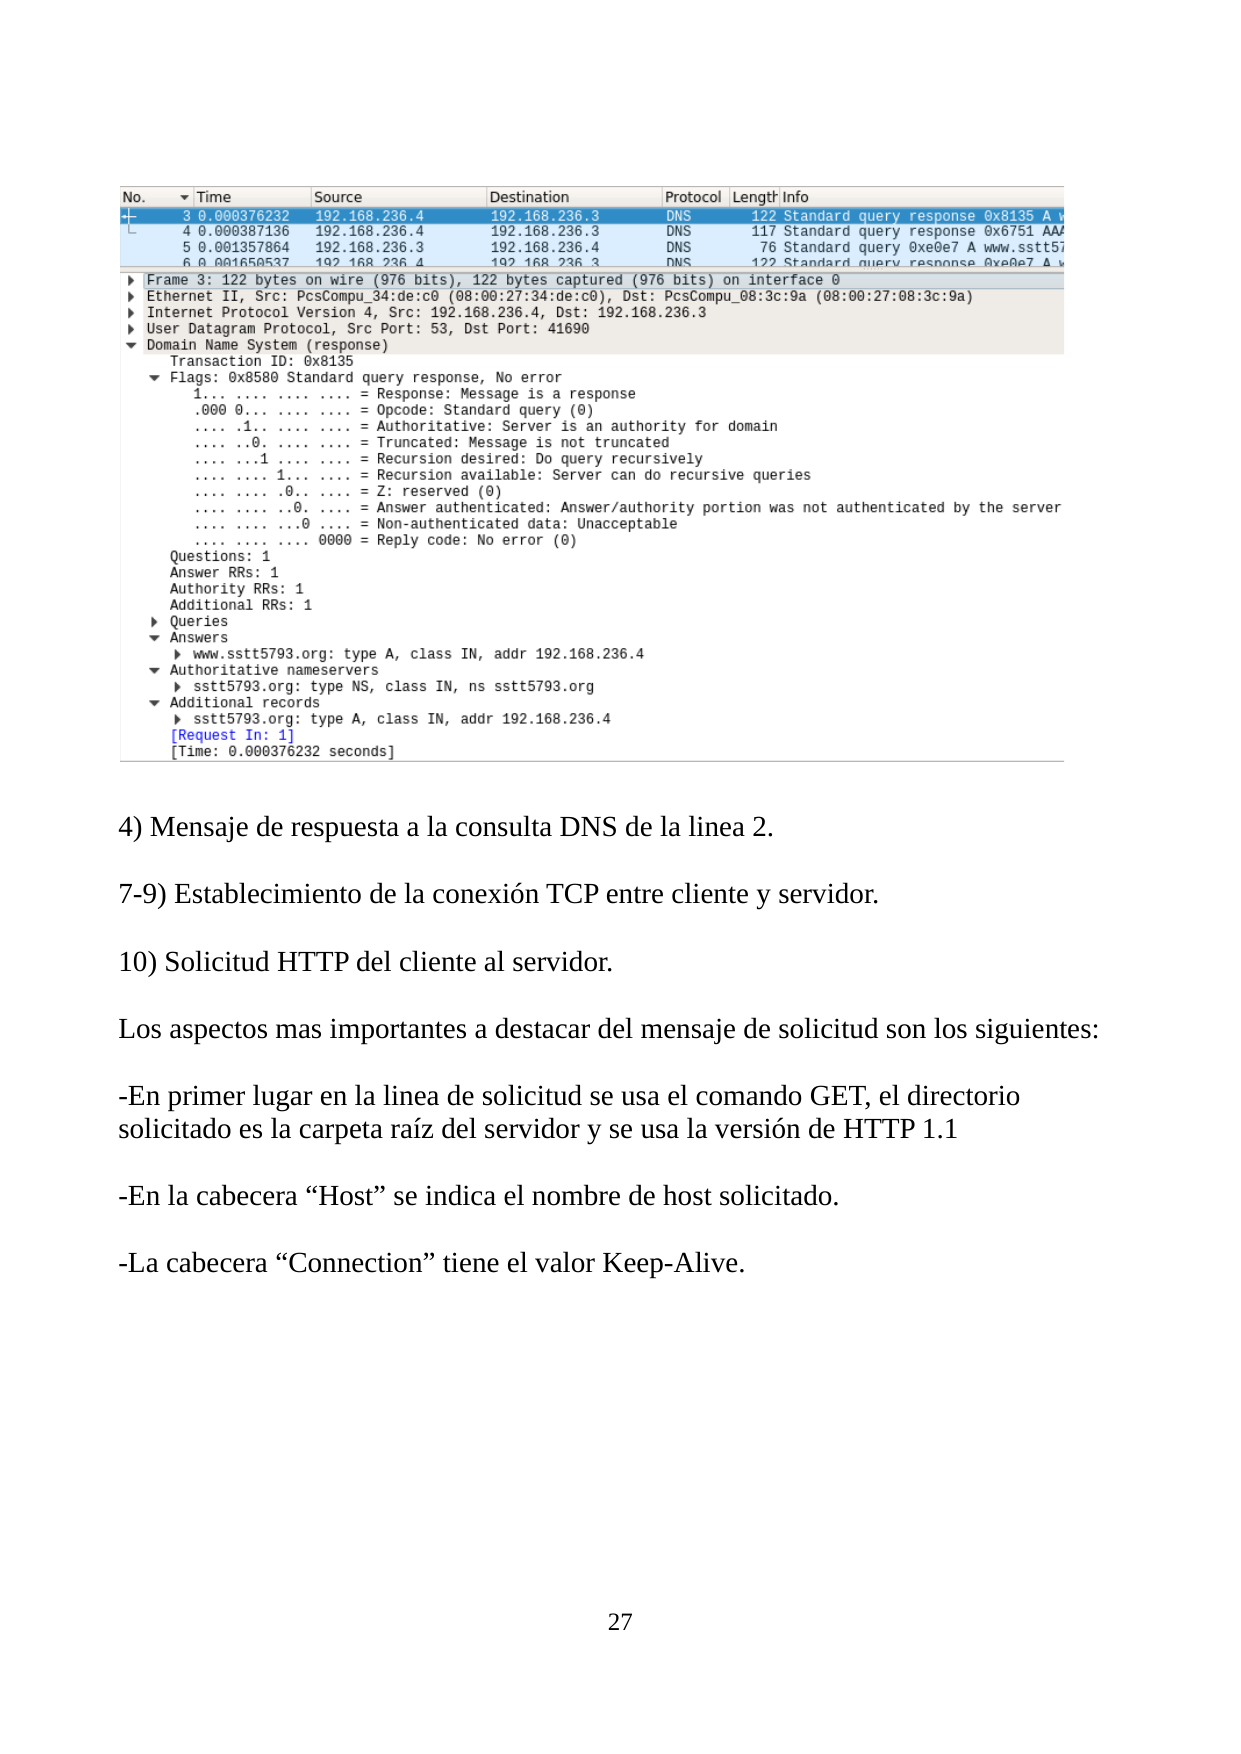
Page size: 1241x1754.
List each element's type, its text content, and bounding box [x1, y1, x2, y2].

picture [120, 186, 1065, 762]
text 10) Solicitud HTTP del cliente al servidor. [118, 944, 1122, 977]
text -En primer lugar en la linea de solicitud se usa el comando GET, el directorio solicitado es la carpeta raíz del servidor y se usa la versión de HTTP 1.1 [118, 1078, 1122, 1145]
text 7-9) Establecimiento de la conexión TCP entre cliente y servidor. [118, 877, 1122, 910]
text -La cabecera “Connection” tiene el valor Keep-Alive. [118, 1246, 1122, 1279]
text 4) Mensaje de respuesta a la consulta DNS de la linea 2. [118, 809, 1122, 843]
text -En la cabecera “Host” se indica el nombre de host solicitado. [118, 1178, 1122, 1212]
text Los aspectos mas importantes a destacar del mensaje de solicitud son los siguientes: [118, 1011, 1122, 1044]
